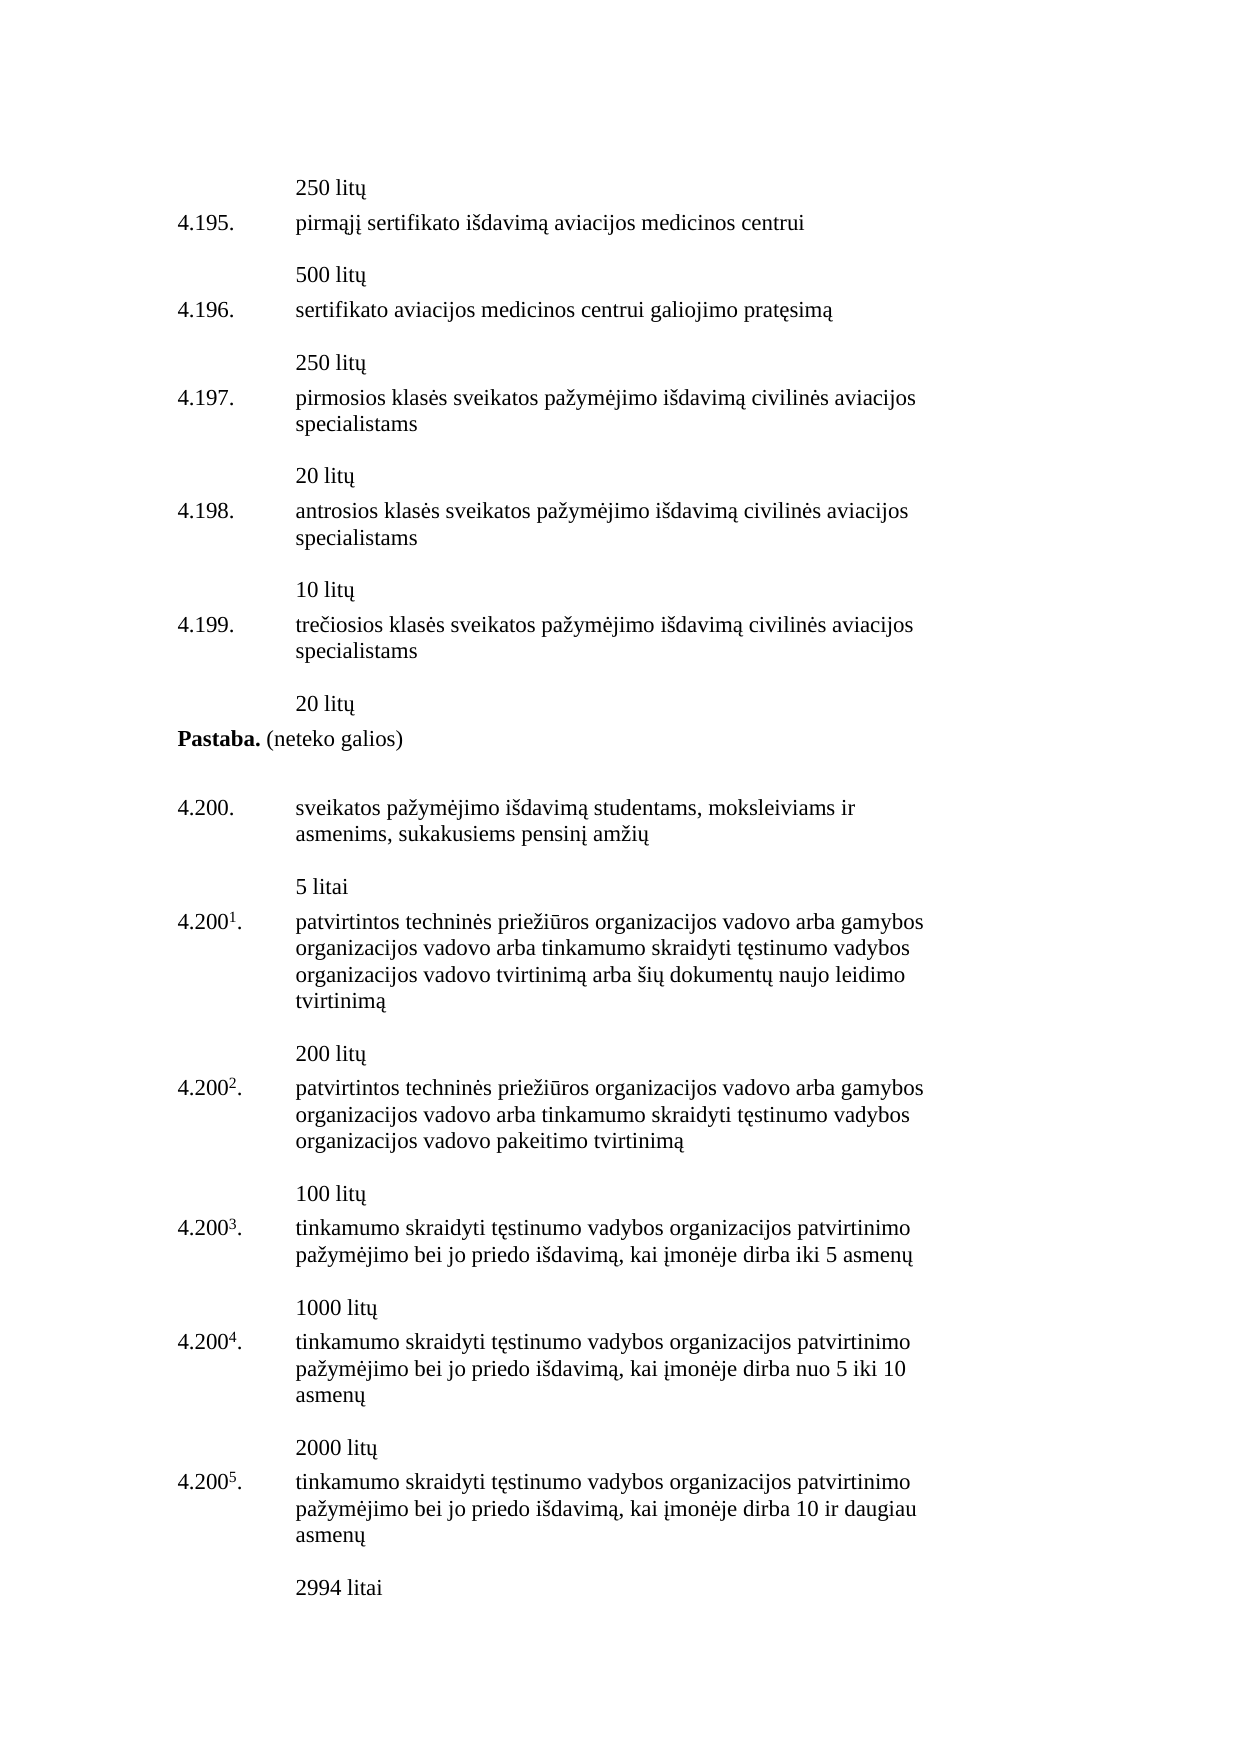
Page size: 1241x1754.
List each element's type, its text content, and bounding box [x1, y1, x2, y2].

text 4.2005. tinkamumo skraidyti tęstinumo vadybos organizacijos patvirtinimo pažymėjimo bei jo priedo išdavimą, kai įmonėje dirba 10 ir daugiau asmenų 2994 litai [177, 1468, 945, 1600]
text 4.200. sveikatos pažymėjimo išdavimą studentams, moksleiviams ir asmenims, sukakusiems pensinį amžių 5 litai [177, 794, 945, 899]
text 250 litų [177, 148, 945, 200]
text 4.2003. tinkamumo skraidyti tęstinumo vadybos organizacijos patvirtinimo pažymėjimo bei jo priedo išdavimą, kai įmonėje dirba iki 5 asmenų 1000 litų [177, 1214, 945, 1320]
text 4.196. sertifikato aviacijos medicinos centrui galiojimo pratęsimą 250 litų [177, 296, 945, 375]
text 4.2004. tinkamumo skraidyti tęstinumo vadybos organizacijos patvirtinimo pažymėjimo bei jo priedo išdavimą, kai įmonėje dirba nuo 5 iki 10 asmenų 2000 litų [177, 1328, 945, 1460]
text 4.2001. patvirtintos techninės priežiūros organizacijos vadovo arba gamybos organizacijos vadovo arba tinkamumo skraidyti tęstinumo vadybos organizacijos vadovo tvirtinimą arba šių dokumentų naujo leidimo tvirtinimą 200 litų [177, 908, 945, 1066]
text 4.199. trečiosios klasės sveikatos pažymėjimo išdavimą civilinės aviacijos specialistams 20 litų [177, 611, 945, 716]
text 4.195. pirmąjį sertifikato išdavimą aviacijos medicinos centrui 500 litų [177, 209, 945, 288]
text 4.198. antrosios klasės sveikatos pažymėjimo išdavimą civilinės aviacijos specialistams 10 litų [177, 497, 945, 603]
text 4.2002. patvirtintos techninės priežiūros organizacijos vadovo arba gamybos organizacijos vadovo arba tinkamumo skraidyti tęstinumo vadybos organizacijos vadovo pakeitimo tvirtinimą 100 litų [177, 1074, 945, 1206]
text 4.197. pirmosios klasės sveikatos pažymėjimo išdavimą civilinės aviacijos specialistams 20 litų [177, 383, 945, 489]
text Pastaba. (neteko galios) [177, 725, 1063, 751]
